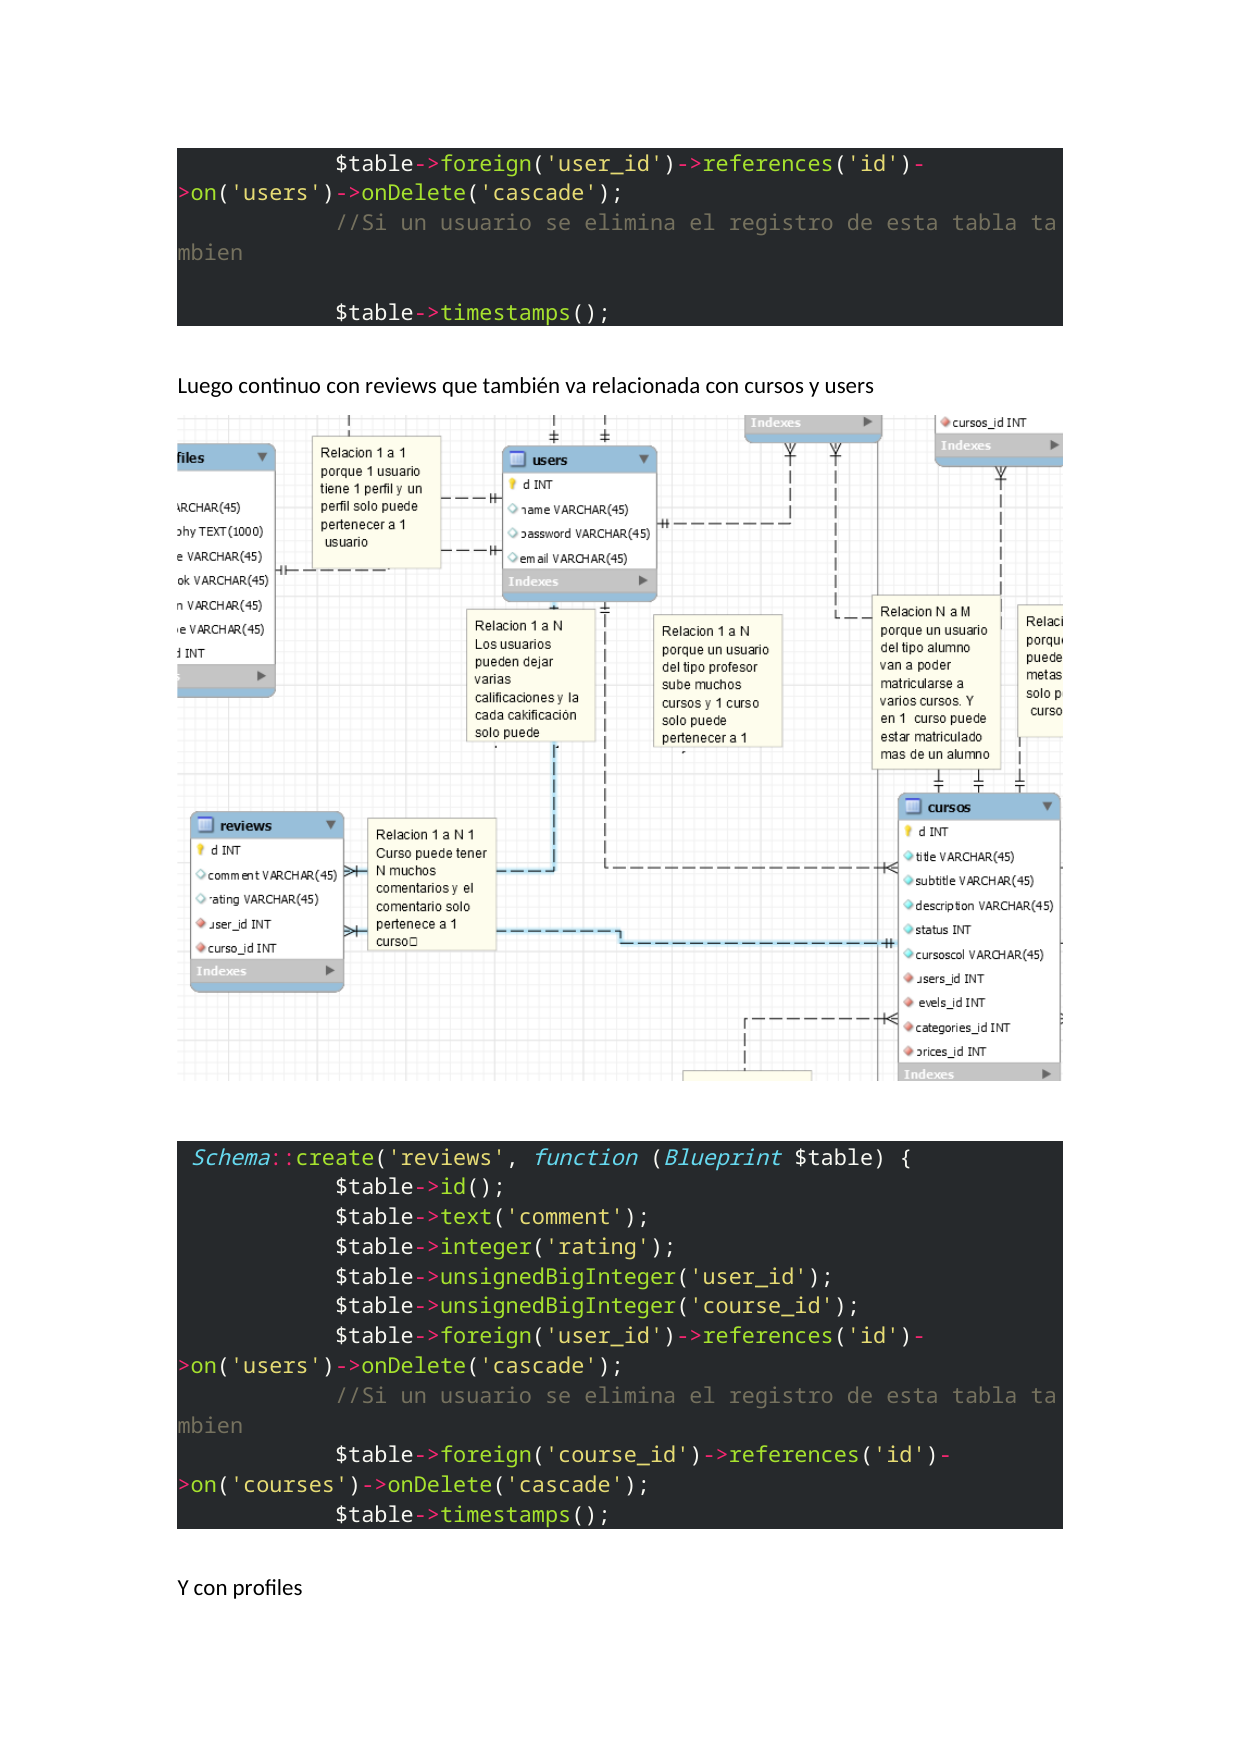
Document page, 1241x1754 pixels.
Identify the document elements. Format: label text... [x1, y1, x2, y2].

text $table->integer('rating'); [177, 1231, 1063, 1261]
text $table->foreign('user_id')->references('id')->on('users')->onDelete('cascade'); [177, 148, 1063, 207]
text Y con profiles [177, 1573, 1063, 1601]
text $table->text('comment'); [177, 1201, 1063, 1231]
text //Si un usuario se elimina el registro de esta tabla tambien [177, 207, 1063, 267]
text $table->foreign('user_id')->references('id')->on('users')->onDelete('cascade'); [177, 1320, 1063, 1380]
text $table->timestamps(); [177, 297, 1063, 326]
text $table->timestamps(); [177, 1499, 1063, 1529]
text $table->id(); [177, 1171, 1063, 1201]
text Schema::create('reviews', function (Blueprint $table) { [177, 1141, 1063, 1171]
text $table->unsignedBigInteger('user_id'); [177, 1261, 1063, 1290]
text Luego continuo con reviews que también va relacionada con cursos y users [177, 371, 1063, 399]
text $table->foreign('course_id')->references('id')->on('courses')->onDelete('cascade'); [177, 1439, 1063, 1499]
text $table->unsignedBigInteger('course_id'); [177, 1290, 1063, 1320]
text //Si un usuario se elimina el registro de esta tabla tambien [177, 1380, 1063, 1439]
